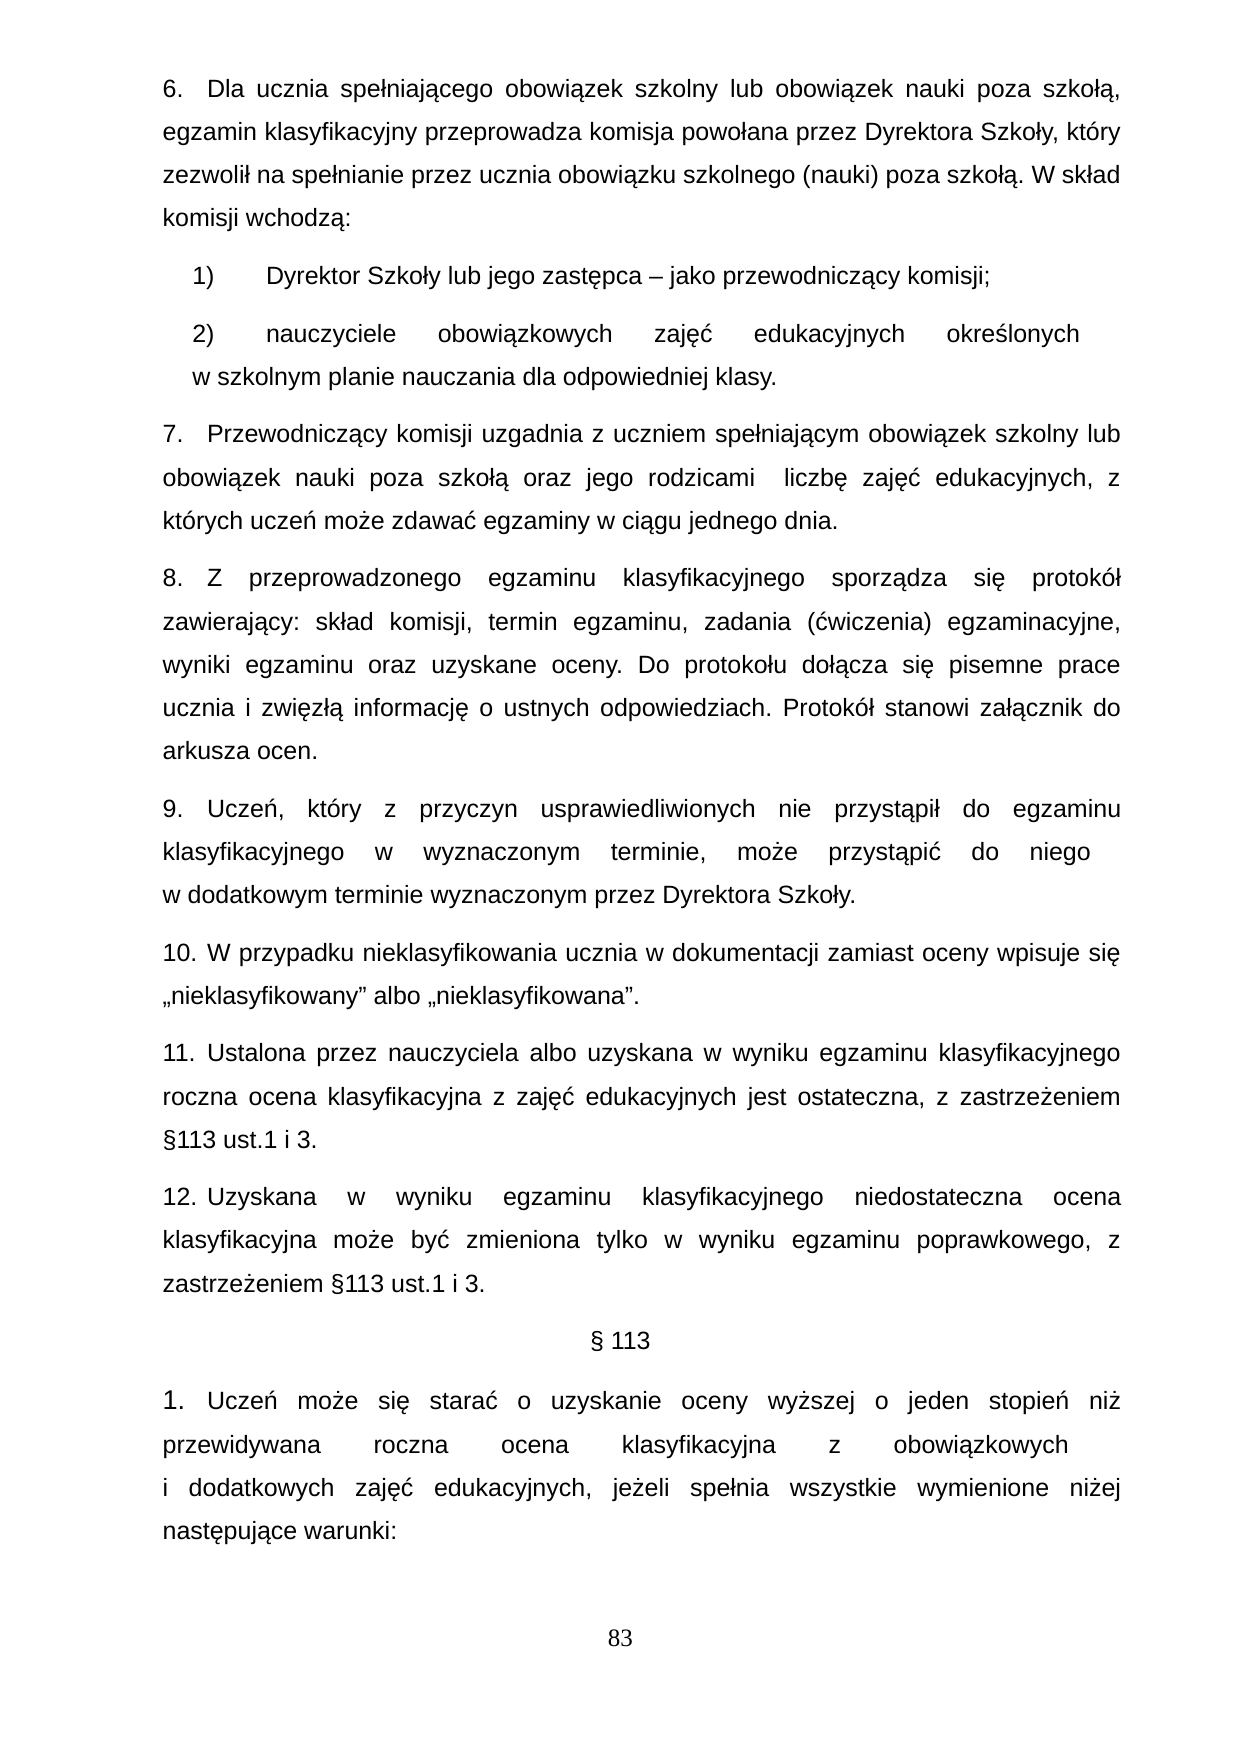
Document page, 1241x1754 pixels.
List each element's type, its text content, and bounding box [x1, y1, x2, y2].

list Z przeprowadzonego egzaminu klasyfikacyjnego sporządza się protokół zawierający: skład komisji, termin egzaminu, zadania (ćwiczenia) egzaminacyjne, wyniki egzaminu oraz uzyskane oceny. Do protokołu dołącza się pisemne prace ucznia i zwięzłą informację o ustnych odpowiedziach. Protokół stanowi załącznik do arkusza ocen. [162, 563, 1122, 764]
list Uczeń, który z przyczyn usprawiedliwionych nie przystąpił do egzaminu klasyfikacyjnego w wyznaczonym terminie, może przystąpić do niego w dodatkowym terminie wyznaczonym przez Dyrektora Szkoły. [162, 793, 1122, 908]
list W przypadku nieklasyfikowania ucznia w dokumentacji zamiast oceny wpisuje się „nieklasyfikowany” albo „nieklasyfikowana”. [162, 937, 1122, 1009]
text § 113 [118, 1326, 1122, 1355]
list Dyrektor Szkoły lub jego zastępca – jako przewodniczący komisji; [192, 261, 1122, 289]
list Dla ucznia spełniającego obowiązek szkolny lub obowiązek nauki poza szkołą, egzamin klasyfikacyjny przeprowadza komisja powołana przez Dyrektora Szkoły, który zezwolił na spełnianie przez ucznia obowiązku szkolnego (nauki) poza szkołą. W skład komisji wchodzą: [162, 74, 1122, 232]
list Ustalona przez nauczyciela albo uzyskana w wyniku egzaminu klasyfikacyjnego roczna ocena klasyfikacyjna z zajęć edukacyjnych jest ostateczna, z zastrzeżeniem §113 ust.1 i 3. [162, 1038, 1122, 1153]
list nauczyciele obowiązkowych zajęć edukacyjnych określonych w szkolnym planie nauczania dla odpowiedniej klasy. [192, 318, 1122, 390]
list Uczeń może się starać o uzyskanie oceny wyższej o jeden stopień niż przewidywana roczna ocena klasyfikacyjna z obowiązkowych i dodatkowych zajęć edukacyjnych, jeżeli spełnia wszystkie wymienione niżej następujące warunki: [162, 1384, 1122, 1544]
list Uzyskana w wyniku egzaminu klasyfikacyjnego niedostateczna ocena klasyfikacyjna może być zmieniona tylko w wyniku egzaminu poprawkowego, z zastrzeżeniem §113 ust.1 i 3. [162, 1182, 1122, 1297]
list Przewodniczący komisji uzgadnia z uczniem spełniającym obowiązek szkolny lub obowiązek nauki poza szkołą oraz jego rodzicami liczbę zajęć edukacyjnych, z których uczeń może zdawać egzaminy w ciągu jednego dnia. [162, 419, 1122, 534]
